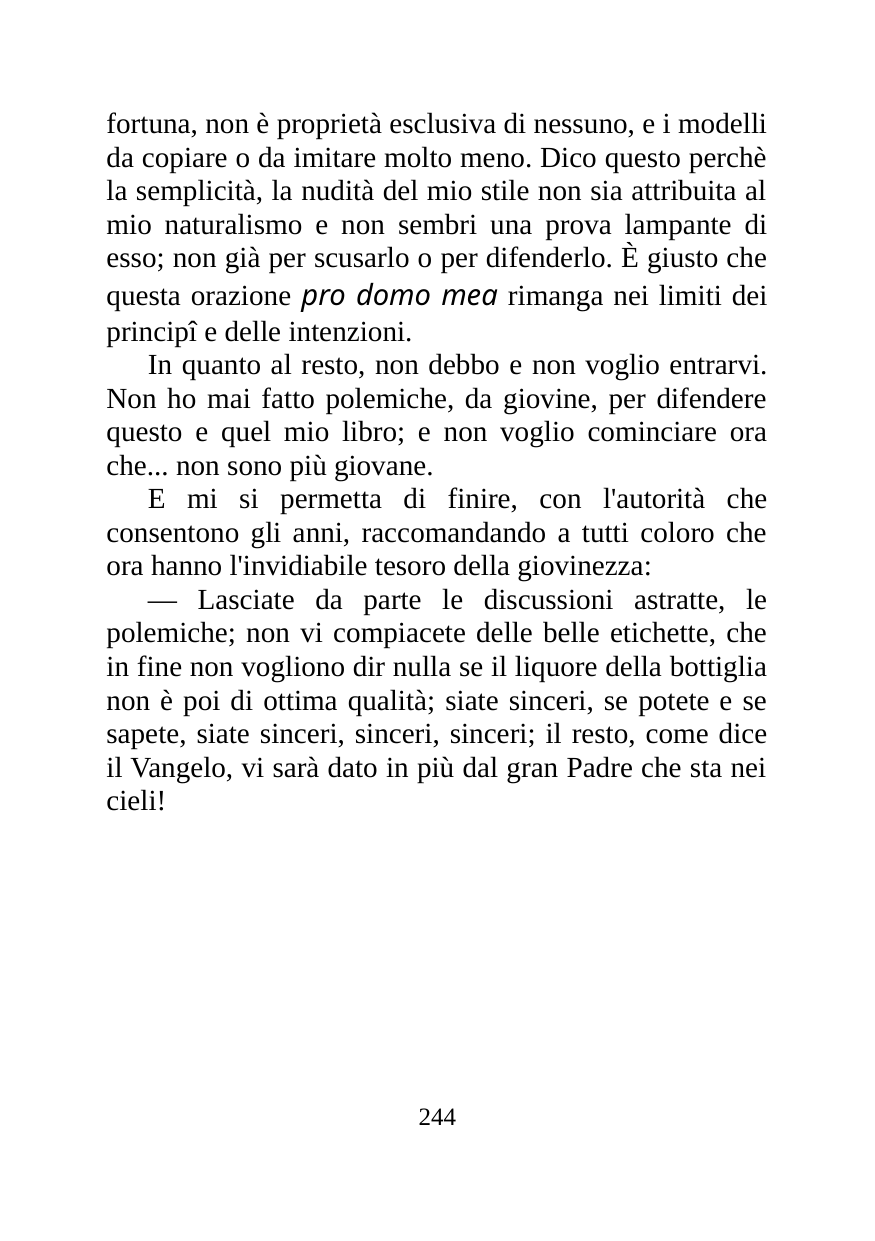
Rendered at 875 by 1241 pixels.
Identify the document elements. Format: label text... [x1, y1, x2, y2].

text In quanto al resto, non debbo e non voglio entrarvi. Non ho mai fatto polemiche, da giovine, per difendere questo e quel mio libro; e non voglio cominciare ora che... non sono più giovane. [106, 347, 768, 481]
text E mi si permetta di finire, con l'autorità che consentono gli anni, raccomandando a tutti coloro che ora hanno l'invidiabile tesoro della giovinezza: [106, 481, 768, 582]
text — Lasciate da parte le discussioni astratte, le polemiche; non vi compiacete delle belle etichette, che in fine non vogliono dir nulla se il liquore della bottiglia non è poi di ottima qualità; siate sinceri, se potete e se sapete, siate sinceri, sinceri, sinceri; il resto, come dice il Vangelo, vi sarà dato in più dal gran Padre che sta nei cieli! [106, 582, 768, 817]
text fortuna, non è proprietà esclusiva di nessuno, e i modelli da copiare o da imitare molto meno. Dico questo perchè la semplicità, la nudità del mio stile non sia attribuita al mio naturalismo e non sembri una prova lampante di esso; non già per scusarlo o per difenderlo. È giusto che questa orazione pro domo mea rimanga nei limiti dei principî e delle intenzioni. [106, 106, 768, 347]
